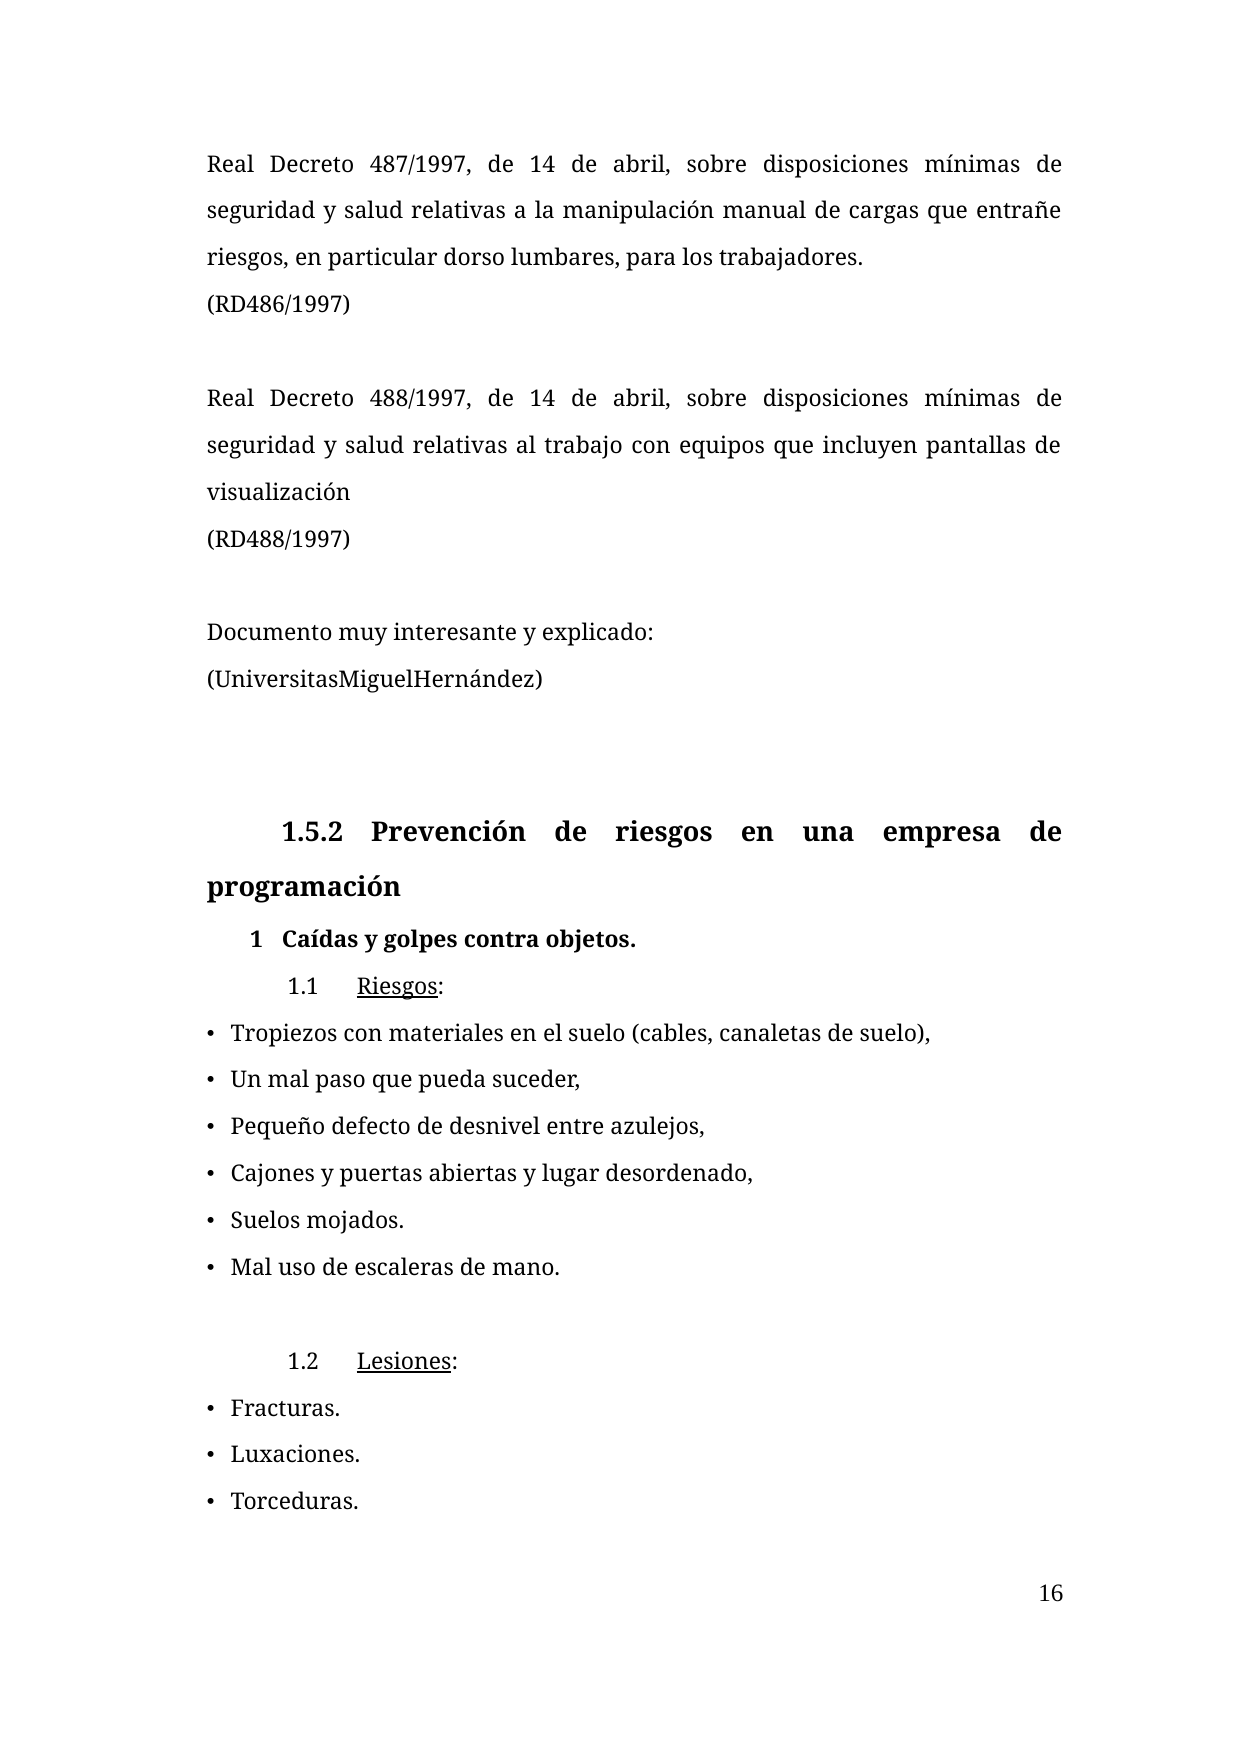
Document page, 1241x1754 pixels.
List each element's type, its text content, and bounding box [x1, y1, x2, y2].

text (UniversitasMiguelHernández) [207, 663, 1063, 694]
text Real Decreto 488/1997, de 14 de abril, sobre disposiciones mínimas de seguridad y salud relativas al trabajo con equipos que incluyen pantallas de visualización [207, 382, 1063, 507]
list Fracturas. [207, 1392, 1063, 1423]
list Un mal paso que pueda suceder, [207, 1063, 1063, 1095]
list Lesiones: [282, 1345, 1063, 1376]
list Luxaciones. [207, 1438, 1063, 1470]
list Riesgos: [282, 970, 1063, 1001]
text Real Decreto 487/1997, de 14 de abril, sobre disposiciones mínimas de seguridad y salud relativas a la manipulación manual de cargas que entrañe riesgos, en particular dorso lumbares, para los trabajadores. [207, 148, 1063, 273]
list Suelos mojados. [207, 1204, 1063, 1235]
text Documento muy interesante y explicado: [207, 616, 1063, 648]
list Cajones y puertas abiertas y lugar desordenado, [207, 1157, 1063, 1188]
list Mal uso de escaleras de mano. [207, 1251, 1063, 1282]
list Tropiezos con materiales en el suelo (cables, canaletas de suelo), [207, 1017, 1063, 1048]
list Pequeño defecto de desnivel entre azulejos, [207, 1110, 1063, 1142]
text (RD486/1997) [207, 288, 1063, 319]
list Caídas y golpes contra objetos. [244, 923, 1063, 954]
text 1.5.2 Prevención de riesgos en una empresa de programación [207, 812, 1063, 904]
text (RD488/1997) [207, 523, 1063, 554]
list Torceduras. [207, 1485, 1063, 1517]
